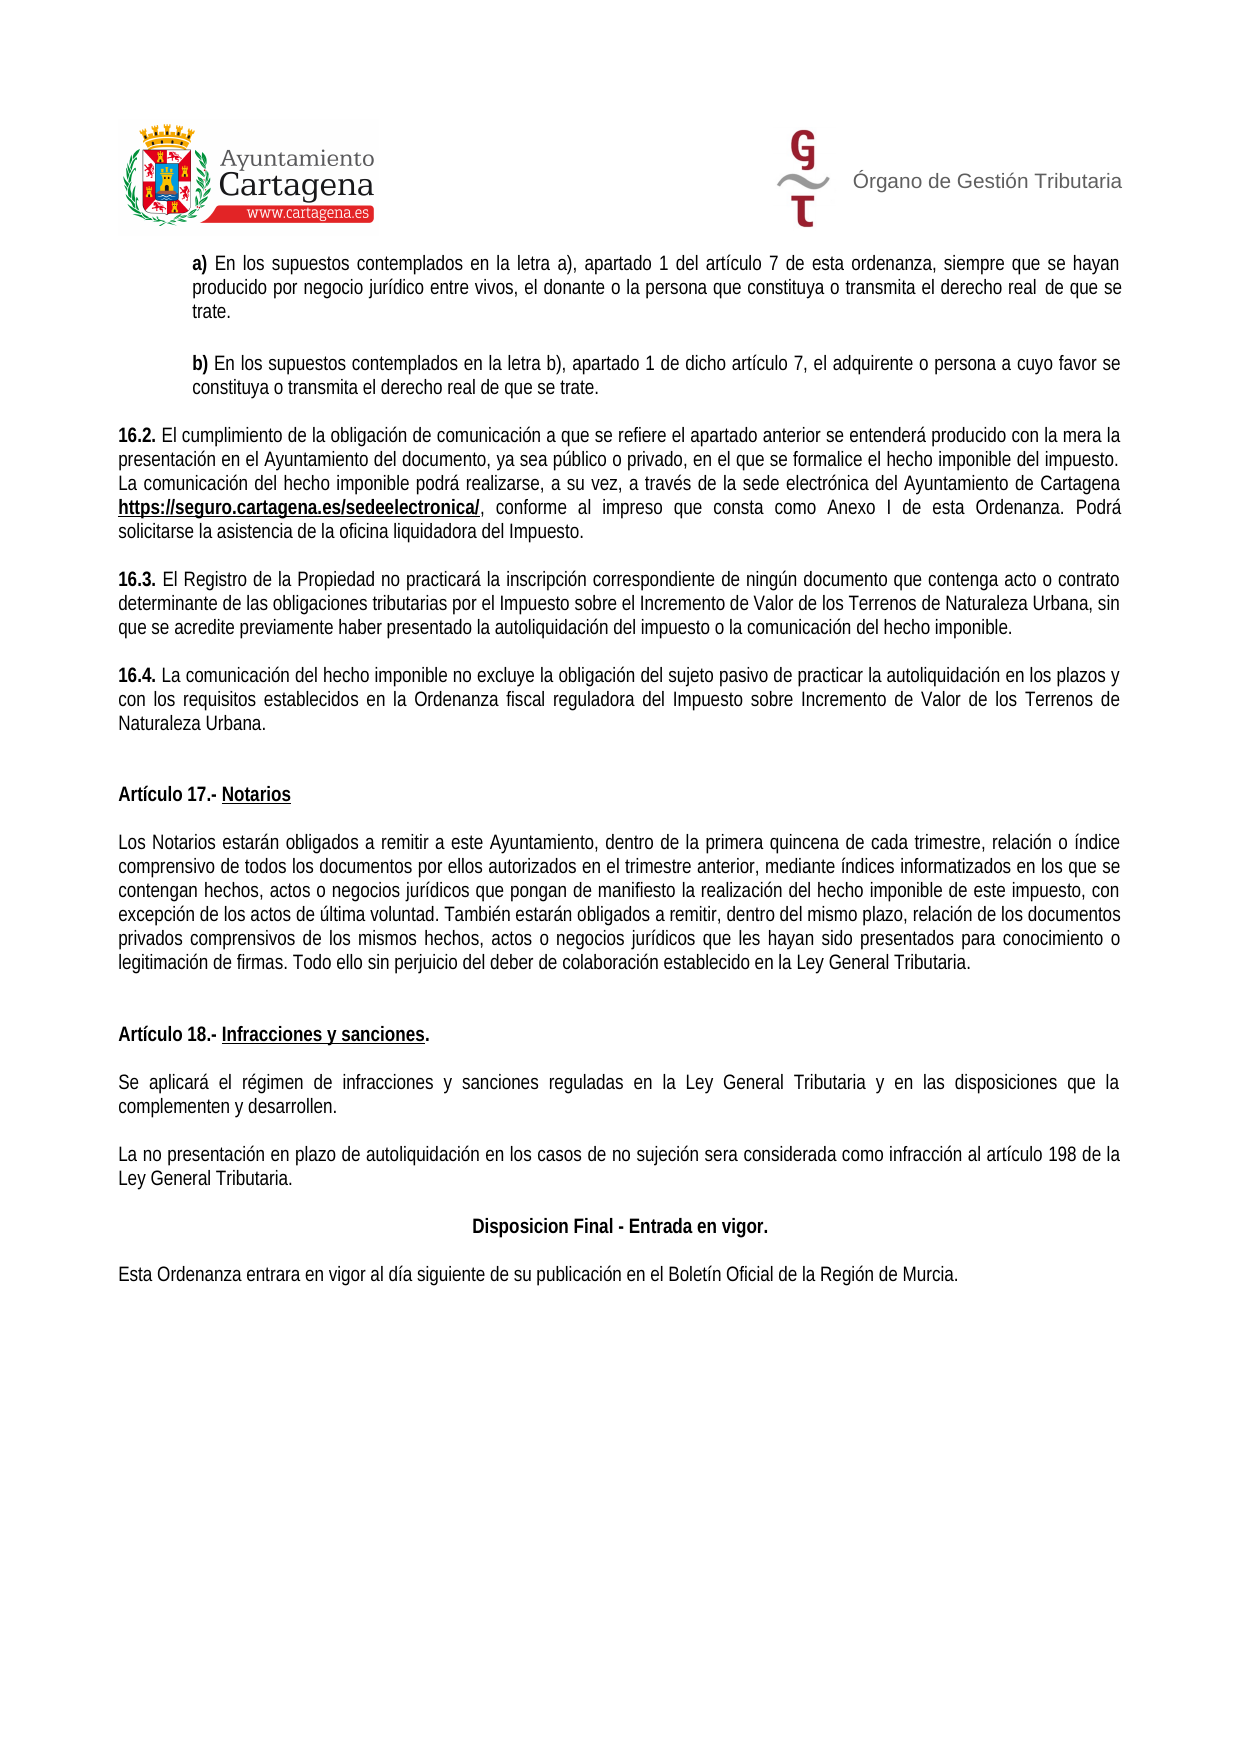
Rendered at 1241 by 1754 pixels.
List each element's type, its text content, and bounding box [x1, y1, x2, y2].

text Los Notarios estarán obligados a remitir a este Ayuntamiento, dentro de la primera quincena de cada trimestre, relación o índice comprensivo de todos los documentos por ellos autorizados en el trimestre anterior, mediante índices informatizados en los que se contengan hechos, actos o negocios jurídicos que pongan de manifiesto la realización del hecho imponible de este impuesto, con excepción de los actos de última voluntad. También estarán obligados a remitir, dentro del mismo plazo, relación de los documentos privados comprensivos de los mismos hechos, actos o negocios jurídicos que les hayan sido presentados para conocimiento o legitimación de firmas. Todo ello sin perjuicio del deber de colaboración establecido en la Ley General Tributaria. [118, 830, 1122, 974]
text Artículo 18.- Infracciones y sanciones. [118, 1022, 1122, 1046]
text b) En los supuestos contemplados en la letra b), apartado 1 de dicho artículo 7, el adquirente o persona a cuyo favor se constituya o transmita el derecho real de que se trate. [192, 351, 1122, 399]
text La no presentación en plazo de autoliquidación en los casos de no sujeción sera considerada como infracción al artículo 198 de la Ley General Tributaria. [118, 1142, 1122, 1190]
text 16.3. El Registro de la Propiedad no practicará la inscripción correspondiente de ningún documento que contenga acto o contrato determinante de las obligaciones tributarias por el Impuesto sobre el Incremento de Valor de los Terrenos de Naturaleza Urbana, sin que se acredite previamente haber presentado la autoliquidación del impuesto o la comunicación del hecho imponible. [118, 567, 1122, 639]
text Artículo 17.- Notarios [118, 782, 1122, 806]
text 16.2. El cumplimiento de la obligación de comunicación a que se refiere el apartado anterior se entenderá producido con la mera la presentación en el Ayuntamiento del documento, ya sea público o privado, en el que se formalice el hecho imponible del impuesto. La comunicación del hecho imponible podrá realizarse, a su vez, a través de la sede electrónica del Ayuntamiento de Cartagena https://seguro.cartagena.es/sedeelectronica/, conforme al impreso que consta como Anexo I de esta Ordenanza. Podrá solicitarse la asistencia de la oficina liquidadora del Impuesto. [118, 423, 1122, 543]
text Se aplicará el régimen de infracciones y sanciones reguladas en la Ley General Tributaria y en las disposiciones que la complementen y desarrollen. [118, 1070, 1122, 1118]
picture [117, 119, 379, 236]
text Esta Ordenanza entrara en vigor al día siguiente de su publicación en el Boletín Oficial de la Región de Murcia. [118, 1262, 1122, 1286]
text Disposicion Final - Entrada en vigor. [118, 1214, 1122, 1238]
text 16.4. La comunicación del hecho imponible no excluye la obligación del sujeto pasivo de practicar la autoliquidación en los plazos y con los requisitos establecidos en la Ordenanza fiscal reguladora del Impuesto sobre Incremento de Valor de los Terrenos de Naturaleza Urbana. [118, 663, 1122, 734]
text a) En los supuestos contemplados en la letra a), apartado 1 del artículo 7 de esta ordenanza, siempre que se hayan producido por negocio jurídico entre vivos, el donante o la persona que constituya o transmita el derecho real de que se trate. [192, 251, 1122, 322]
